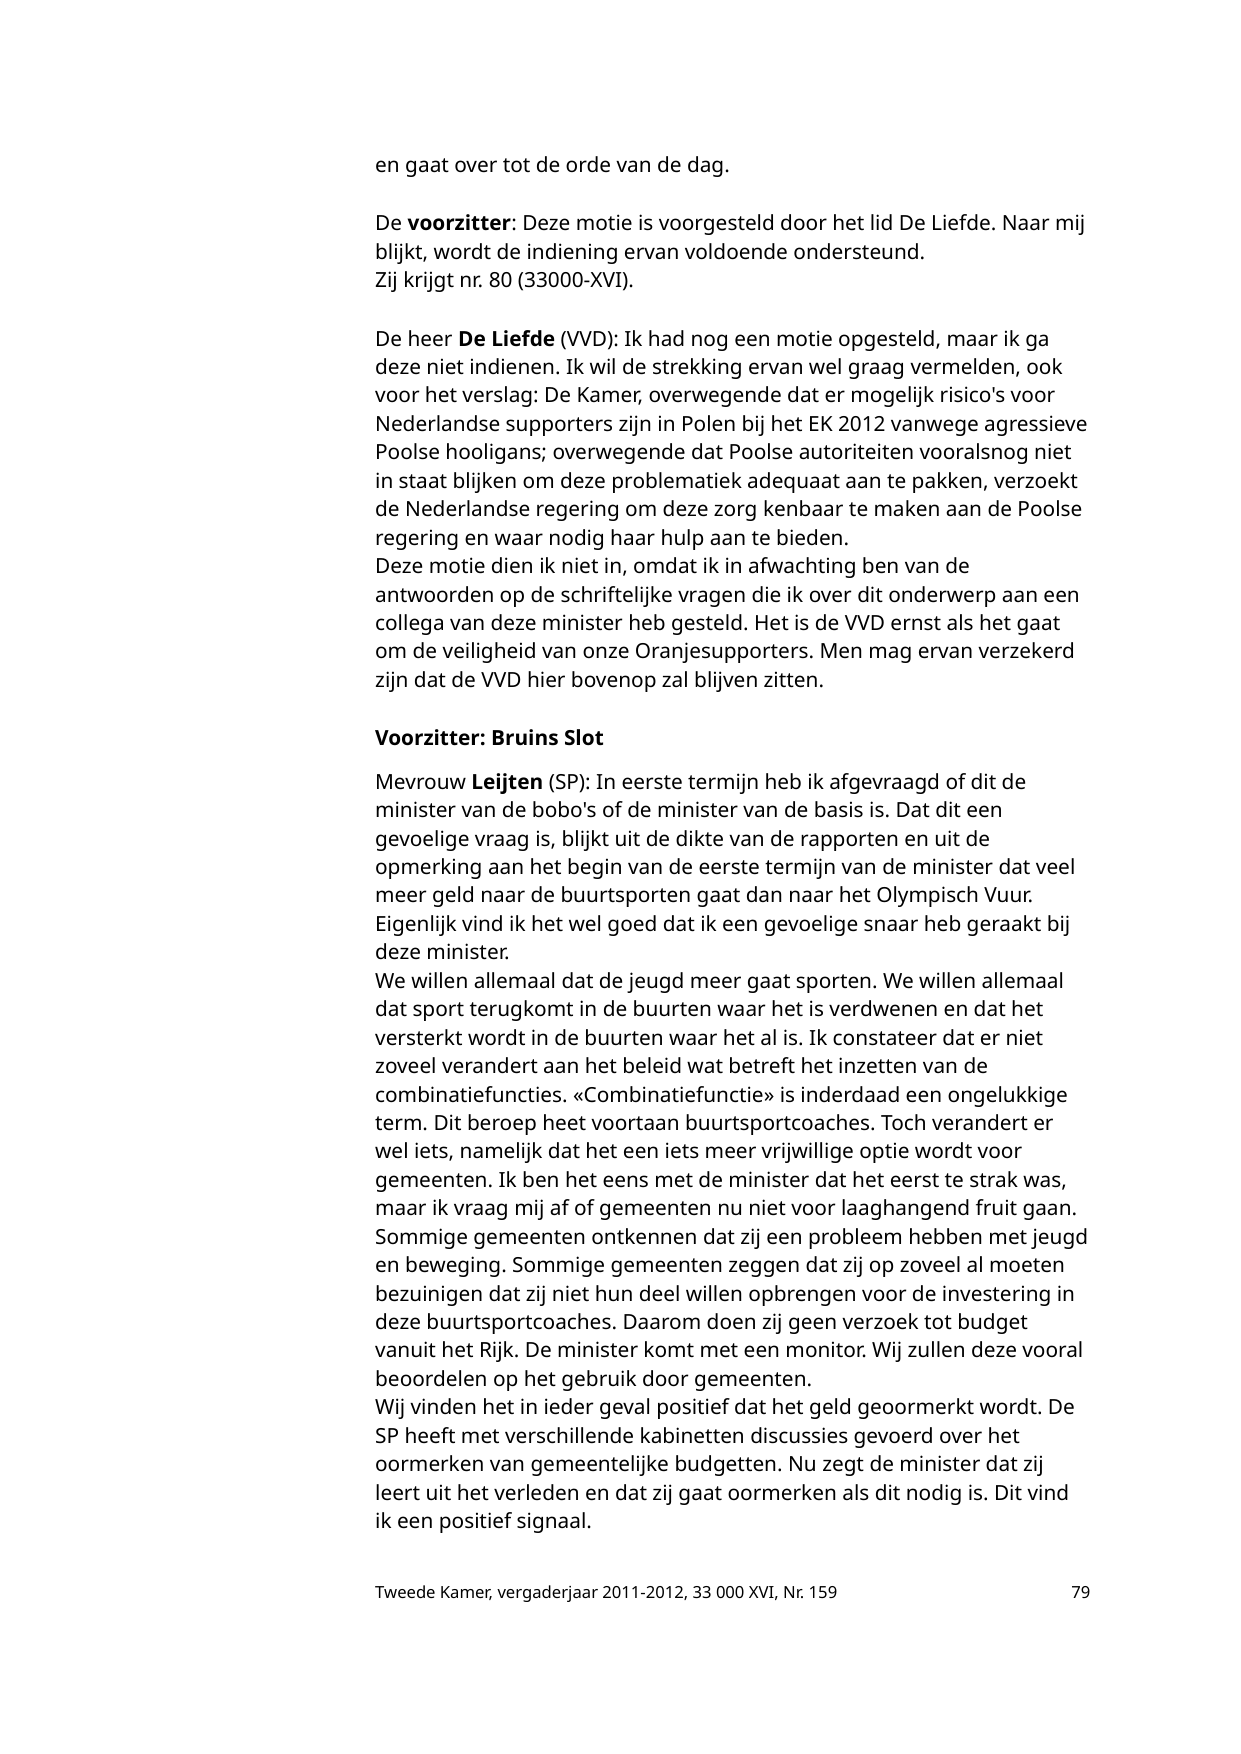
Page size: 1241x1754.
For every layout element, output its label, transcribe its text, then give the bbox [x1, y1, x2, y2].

text Deze motie dien ik niet in, omdat ik in afwachting ben van de antwoorden op de schriftelijke vragen die ik over dit onderwerp aan een collega van deze minister heb gesteld. Het is de VVD ernst als het gaat om de veiligheid van onze Oranjesupporters. Men mag ervan verzekerd zijn dat de VVD hier bovenop zal blijven zitten. [375, 551, 1090, 693]
text Wij vinden het in ieder geval positief dat het geld geoormerkt wordt. De SP heeft met verschillende kabinetten discussies gevoerd over het oormerken van gemeentelijke budgetten. Nu zegt de minister dat zij leert uit het verleden en dat zij gaat oormerken als dit nodig is. Dit vind ik een positief signaal. [375, 1392, 1090, 1535]
text Mevrouw Leijten (SP): In eerste termijn heb ik afgevraagd of dit de minister van de bobo's of de minister van de basis is. Dat dit een gevoelige vraag is, blijkt uit de dikte van de rapporten en uit de opmerking aan het begin van de eerste termijn van de minister dat veel meer geld naar de buurtsporten gaat dan naar het Olympisch Vuur. Eigenlijk vind ik het wel goed dat ik een gevoelige snaar heb geraakt bij deze minister. [375, 767, 1090, 966]
text Zij krijgt nr. 80 (33000-XVI). [375, 265, 1090, 294]
text We willen allemaal dat de jeugd meer gaat sporten. We willen allemaal dat sport terugkomt in de buurten waar het is verdwenen en dat het versterkt wordt in de buurten waar het al is. Ik constateer dat er niet zoveel verandert aan het beleid wat betreft het inzetten van de combinatiefuncties. «Combinatiefunctie» is inderdaad een ongelukkige term. Dit beroep heet voortaan buurtsportcoaches. Toch verandert er wel iets, namelijk dat het een iets meer vrijwillige optie wordt voor gemeenten. Ik ben het eens met de minister dat het eerst te strak was, maar ik vraag mij af of gemeenten nu niet voor laaghangend fruit gaan. Sommige gemeenten ontkennen dat zij een probleem hebben met jeugd en beweging. Sommige gemeenten zeggen dat zij op zoveel al moeten bezuinigen dat zij niet hun deel willen opbrengen voor de investering in deze buurtsportcoaches. Daarom doen zij geen verzoek tot budget vanuit het Rijk. De minister komt met een monitor. Wij zullen deze vooral beoordelen op het gebruik door gemeenten. [375, 966, 1090, 1392]
text Voorzitter: Bruins Slot [375, 723, 1090, 752]
text De heer De Liefde (VVD): Ik had nog een motie opgesteld, maar ik ga deze niet indienen. Ik wil de strekking ervan wel graag vermelden, ook voor het verslag: De Kamer, overwegende dat er mogelijk risico's voor Nederlandse supporters zijn in Polen bij het EK 2012 vanwege agressieve Poolse hooligans; overwegende dat Poolse autoriteiten vooralsnog niet in staat blijken om deze problematiek adequaat aan te pakken, verzoekt de Nederlandse regering om deze zorg kenbaar te maken aan de Poolse regering en waar nodig haar hulp aan te bieden. [375, 324, 1090, 551]
text en gaat over tot de orde van de dag. [375, 150, 1090, 178]
text De voorzitter: Deze motie is voorgesteld door het lid De Liefde. Naar mij blijkt, wordt de indiening ervan voldoende ondersteund. [375, 208, 1090, 265]
